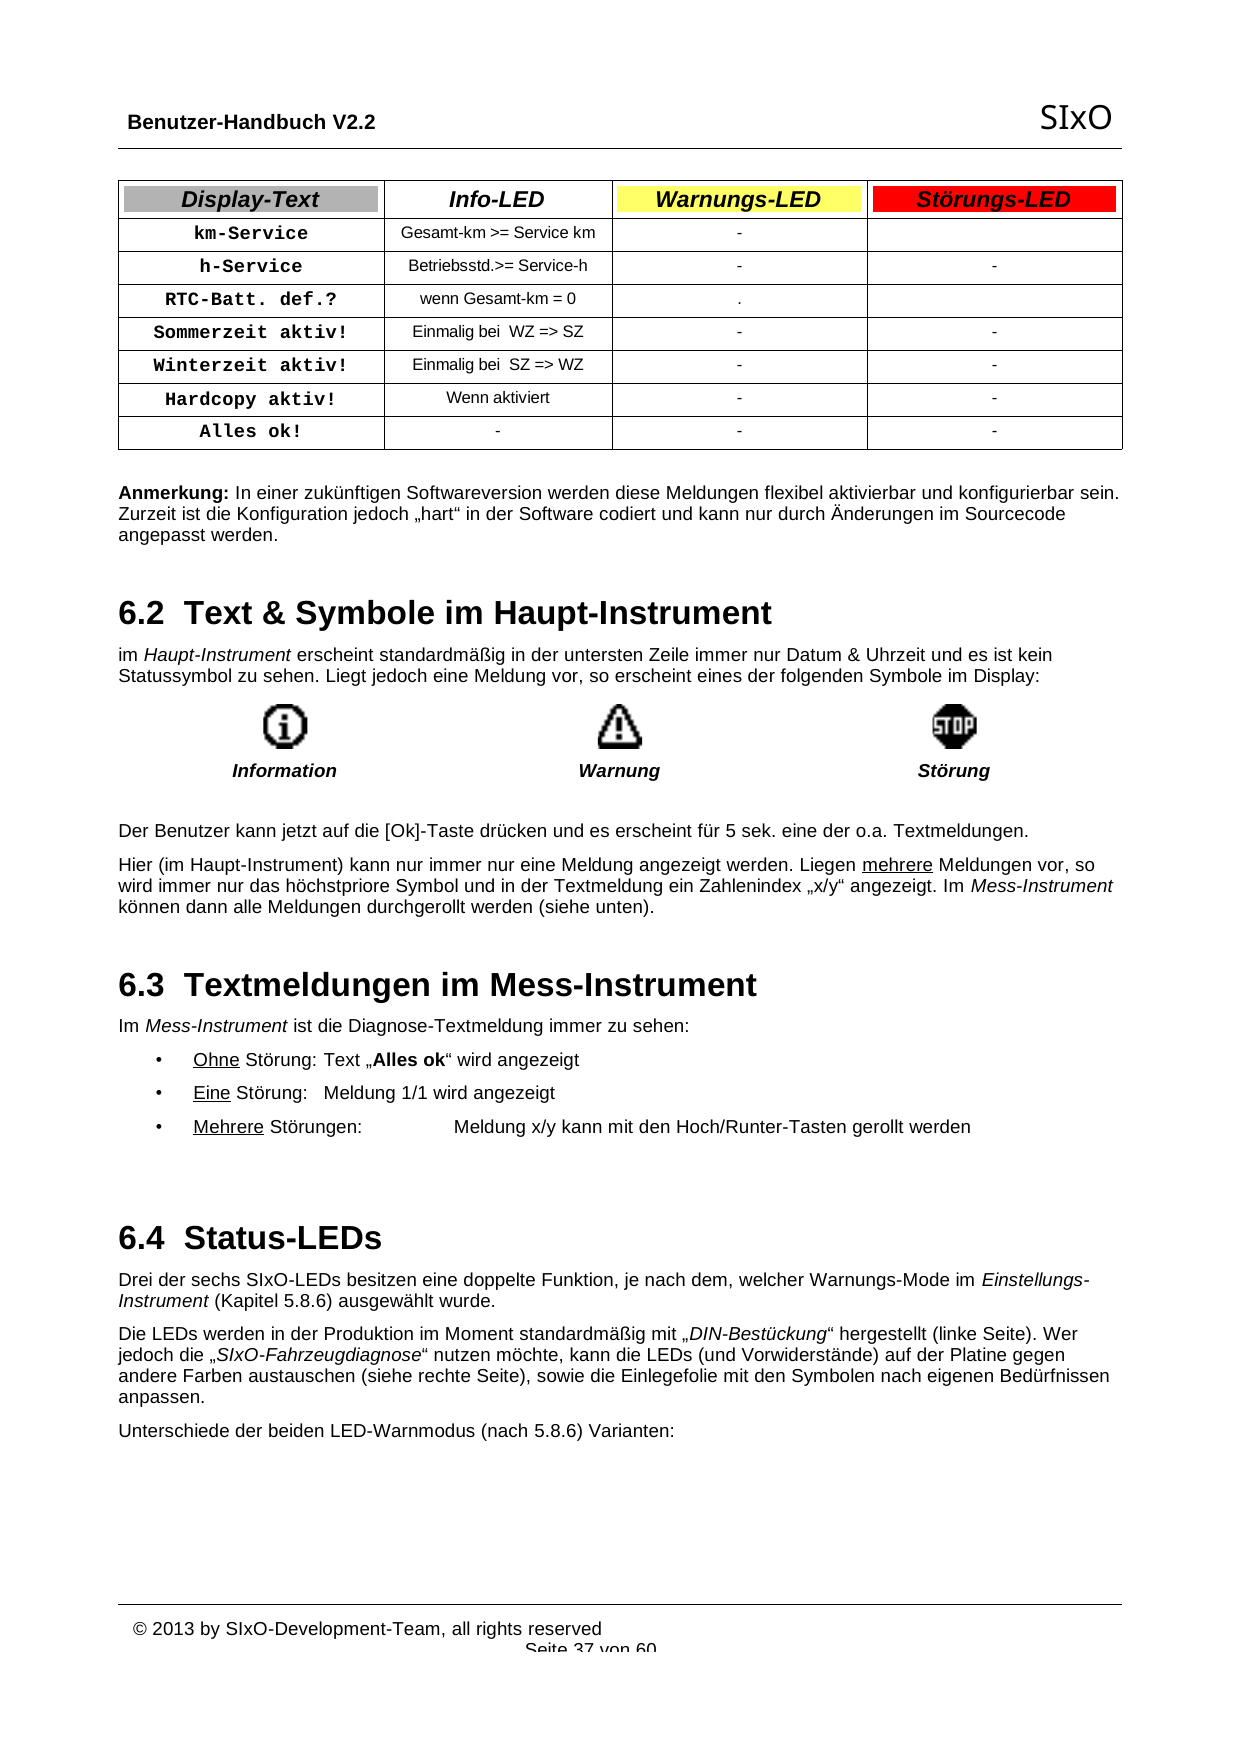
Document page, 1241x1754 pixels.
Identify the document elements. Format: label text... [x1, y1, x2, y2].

list Mehrere Störungen: Meldung x/y kann mit den Hoch/Runter-Tasten gerollt werden [156, 1116, 1122, 1137]
subtitle Status-LEDs [118, 1219, 1122, 1257]
table_cell Einmalig bei SZ => WZ [385, 351, 612, 383]
table_header Info-LED [385, 181, 612, 218]
table_header [787, 699, 1122, 754]
table_cell - [868, 318, 1122, 350]
table_cell . [613, 285, 867, 317]
table_cell Information [118, 755, 453, 787]
table_cell [868, 285, 1122, 317]
table_cell h-Service [119, 252, 384, 284]
table_cell - [613, 219, 867, 251]
picture [932, 704, 977, 749]
table_cell Gesamt-km >= Service km [385, 219, 612, 251]
table_cell Winterzeit aktiv! [119, 351, 384, 383]
table_cell Sommerzeit aktiv! [119, 318, 384, 350]
table_cell - [868, 252, 1122, 284]
table_cell - [613, 318, 867, 350]
table_header [453, 699, 787, 754]
table_cell RTC-Batt. def.? [119, 285, 384, 317]
table_cell - [613, 252, 867, 284]
text Unterschiede der beiden LED-Warnmodus (nach 5.8.6) Varianten: [118, 1420, 1122, 1441]
subtitle Textmeldungen im Mess-Instrument [118, 966, 1122, 1003]
table_cell km-Service [119, 219, 384, 251]
table_cell Störung [787, 755, 1122, 787]
table_cell - [868, 384, 1122, 416]
table_header Störungs-LED [868, 181, 1122, 218]
text Die LEDs werden in der Produktion im Moment standardmäßig mit „DIN-Bestückung“ hergestellt (linke Seite). Wer jedoch die „SIxO-Fahrzeugdiagnose“ nutzen möchte, kann die LEDs (und Vorwiderstände) auf der Platine gegen andere Farben austauschen (siehe rechte Seite), sowie die Einlegefolie mit den Symbolen nach eigenen Bedürfnissen anpassen. [118, 1324, 1122, 1408]
subtitle Text & Symbole im Haupt-Instrument [118, 594, 1122, 632]
table_cell Hardcopy aktiv! [119, 384, 384, 416]
list Ohne Störung: Text „Alles ok“ wird angezeigt [156, 1049, 1122, 1070]
table_cell - [385, 417, 612, 449]
table_cell [868, 219, 1122, 251]
text im Haupt-Instrument erscheint standardmäßig in der untersten Zeile immer nur Datum & Uhrzeit und es ist kein Statussymbol zu sehen. Liegt jedoch eine Meldung vor, so erscheint eines der folgenden Symbole im Display: [118, 644, 1122, 686]
table_header Warnungs-LED [613, 181, 867, 218]
table_cell Warnung [453, 755, 787, 787]
table_cell - [613, 417, 867, 449]
text Anmerkung: In einer zukünftigen Softwareversion werden diese Meldungen flexibel aktivierbar und konfigurierbar sein. Zurzeit ist die Konfiguration jedoch „hart“ in der Software codiert und kann nur durch Änderungen im Sourcecode angepasst werden. [118, 483, 1122, 546]
text Drei der sechs SIxO-LEDs besitzen eine doppelte Funktion, je nach dem, welcher Warnungs-Mode im Einstellungs-Instrument (Kapitel 5.8.6) ausgewählt wurde. [118, 1269, 1122, 1311]
table_cell - [613, 384, 867, 416]
list Eine Störung: Meldung 1/1 wird angezeigt [156, 1083, 1122, 1104]
picture [263, 704, 308, 749]
table_cell Betriebsstd.>= Service-h [385, 252, 612, 284]
table_cell - [868, 351, 1122, 383]
text Hier (im Haupt-Instrument) kann nur immer nur eine Meldung angezeigt werden. Liegen mehrere Meldungen vor, so wird immer nur das höchstpriore Symbol und in der Textmeldung ein Zahlenindex „x/y“ angezeigt. Im Mess-Instrument können dann alle Meldungen durchgerollt werden (siehe unten). [118, 854, 1122, 917]
table_cell Wenn aktiviert [385, 384, 612, 416]
table_header Display-Text [119, 181, 384, 218]
table_cell - [868, 417, 1122, 449]
table_cell wenn Gesamt-km = 0 [385, 285, 612, 317]
text Der Benutzer kann jetzt auf die [Ok]-Taste drücken und es erscheint für 5 sek. eine der o.a. Textmeldungen. [118, 821, 1122, 842]
table_header [118, 699, 453, 754]
text Im Mess-Instrument ist die Diagnose-Textmeldung immer zu sehen: [118, 1016, 1122, 1037]
table_cell Alles ok! [119, 417, 384, 449]
table_cell - [613, 351, 867, 383]
picture [597, 704, 643, 749]
table_cell Einmalig bei WZ => SZ [385, 318, 612, 350]
